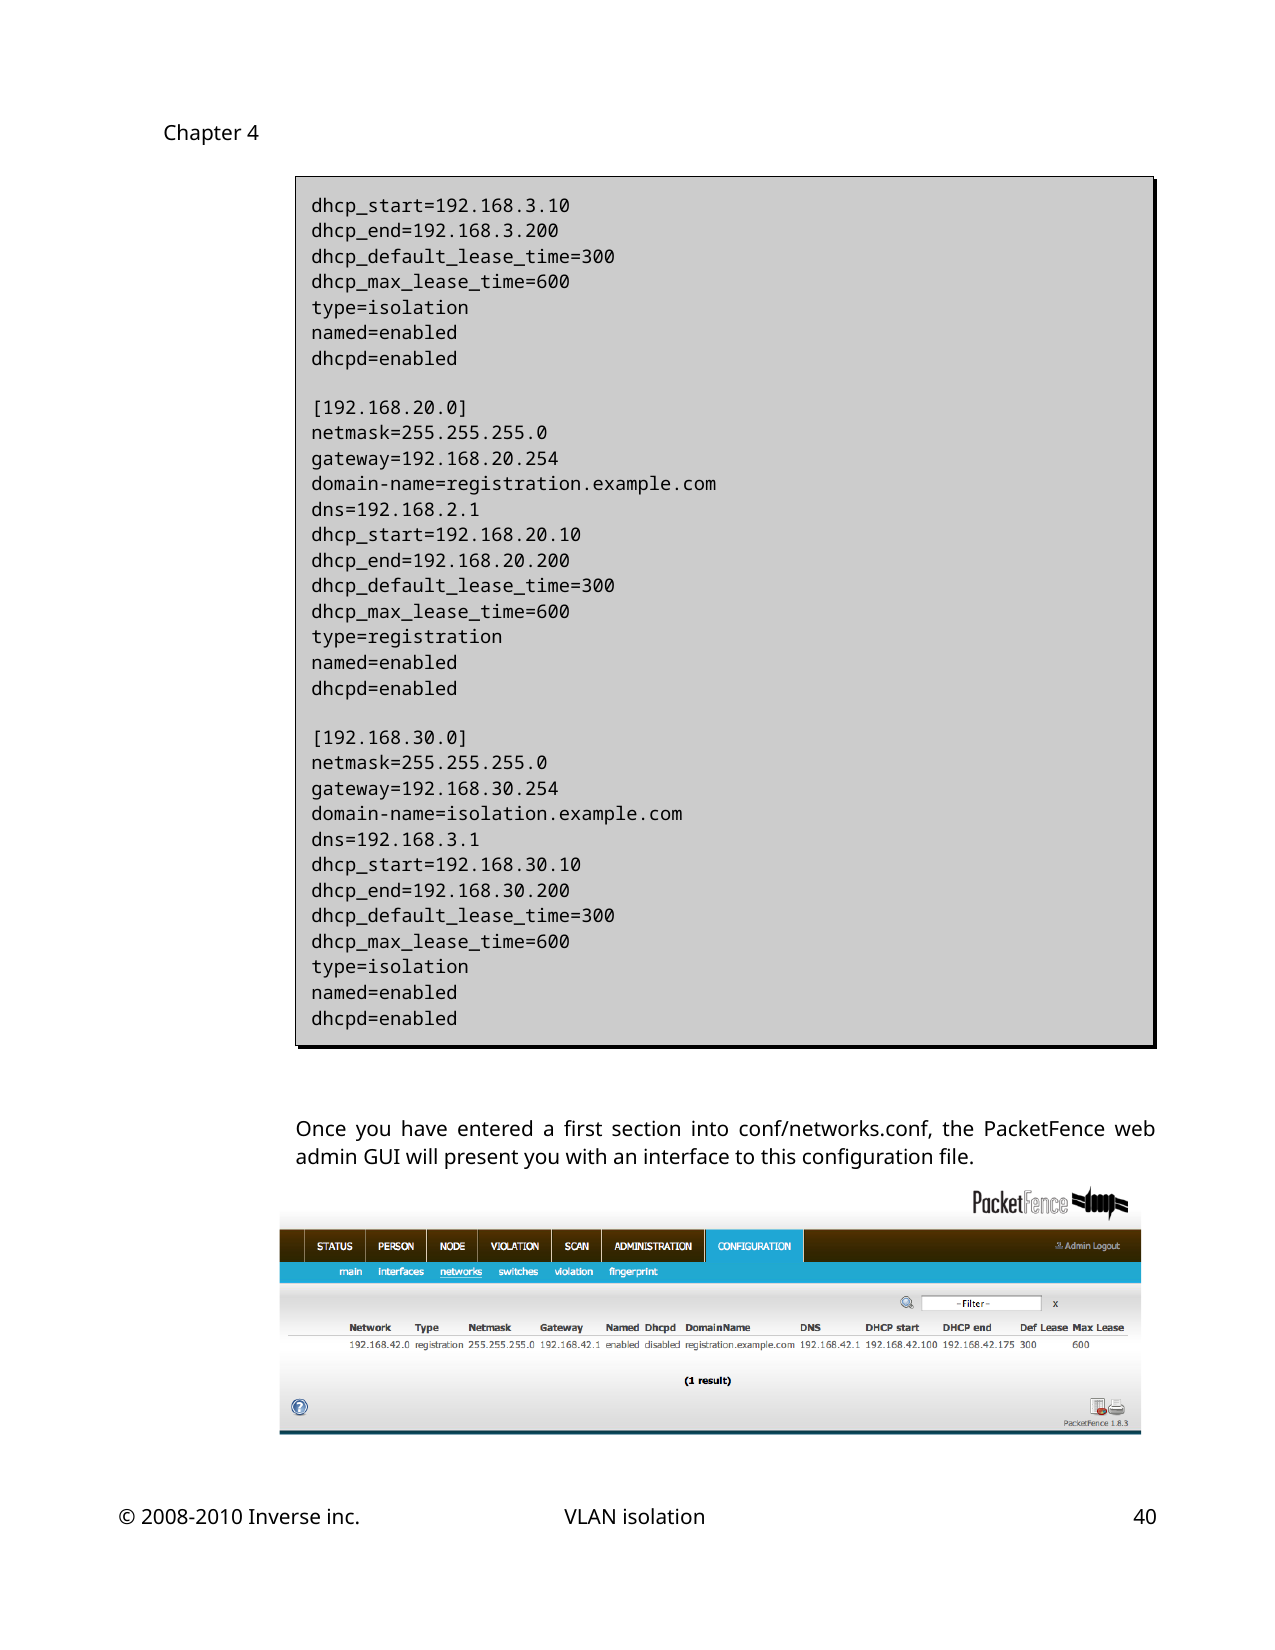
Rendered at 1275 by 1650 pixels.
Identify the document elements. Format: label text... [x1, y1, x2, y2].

text Once you have entered a first section into conf/networks.conf, the PacketFence web admin GUI will present you with an interface to this configuration file. [295, 1114, 1157, 1171]
text [192.168.30.0] netmask=255.255.255.0 gateway=192.168.30.254 domain-name=isolation.example.com dns=192.168.3.1 dhcp_start=192.168.30.10 dhcp_end=192.168.30.200 dhcp_default_lease_time=300 dhcp_max_lease_time=600 type=isolation named=enabled dhcpd=enabled [296, 708, 1153, 1045]
picture [279, 1183, 1142, 1439]
text dhcp_start=192.168.3.10 dhcp_end=192.168.3.200 dhcp_default_lease_time=300 dhcp_max_lease_time=600 type=isolation named=enabled dhcpd=enabled [296, 177, 1153, 371]
text [192.168.20.0] netmask=255.255.255.0 gateway=192.168.20.254 domain-name=registration.example.com dns=192.168.2.1 dhcp_start=192.168.20.10 dhcp_end=192.168.20.200 dhcp_default_lease_time=300 dhcp_max_lease_time=600 type=registration named=enabled dhcpd=enabled [296, 378, 1153, 700]
